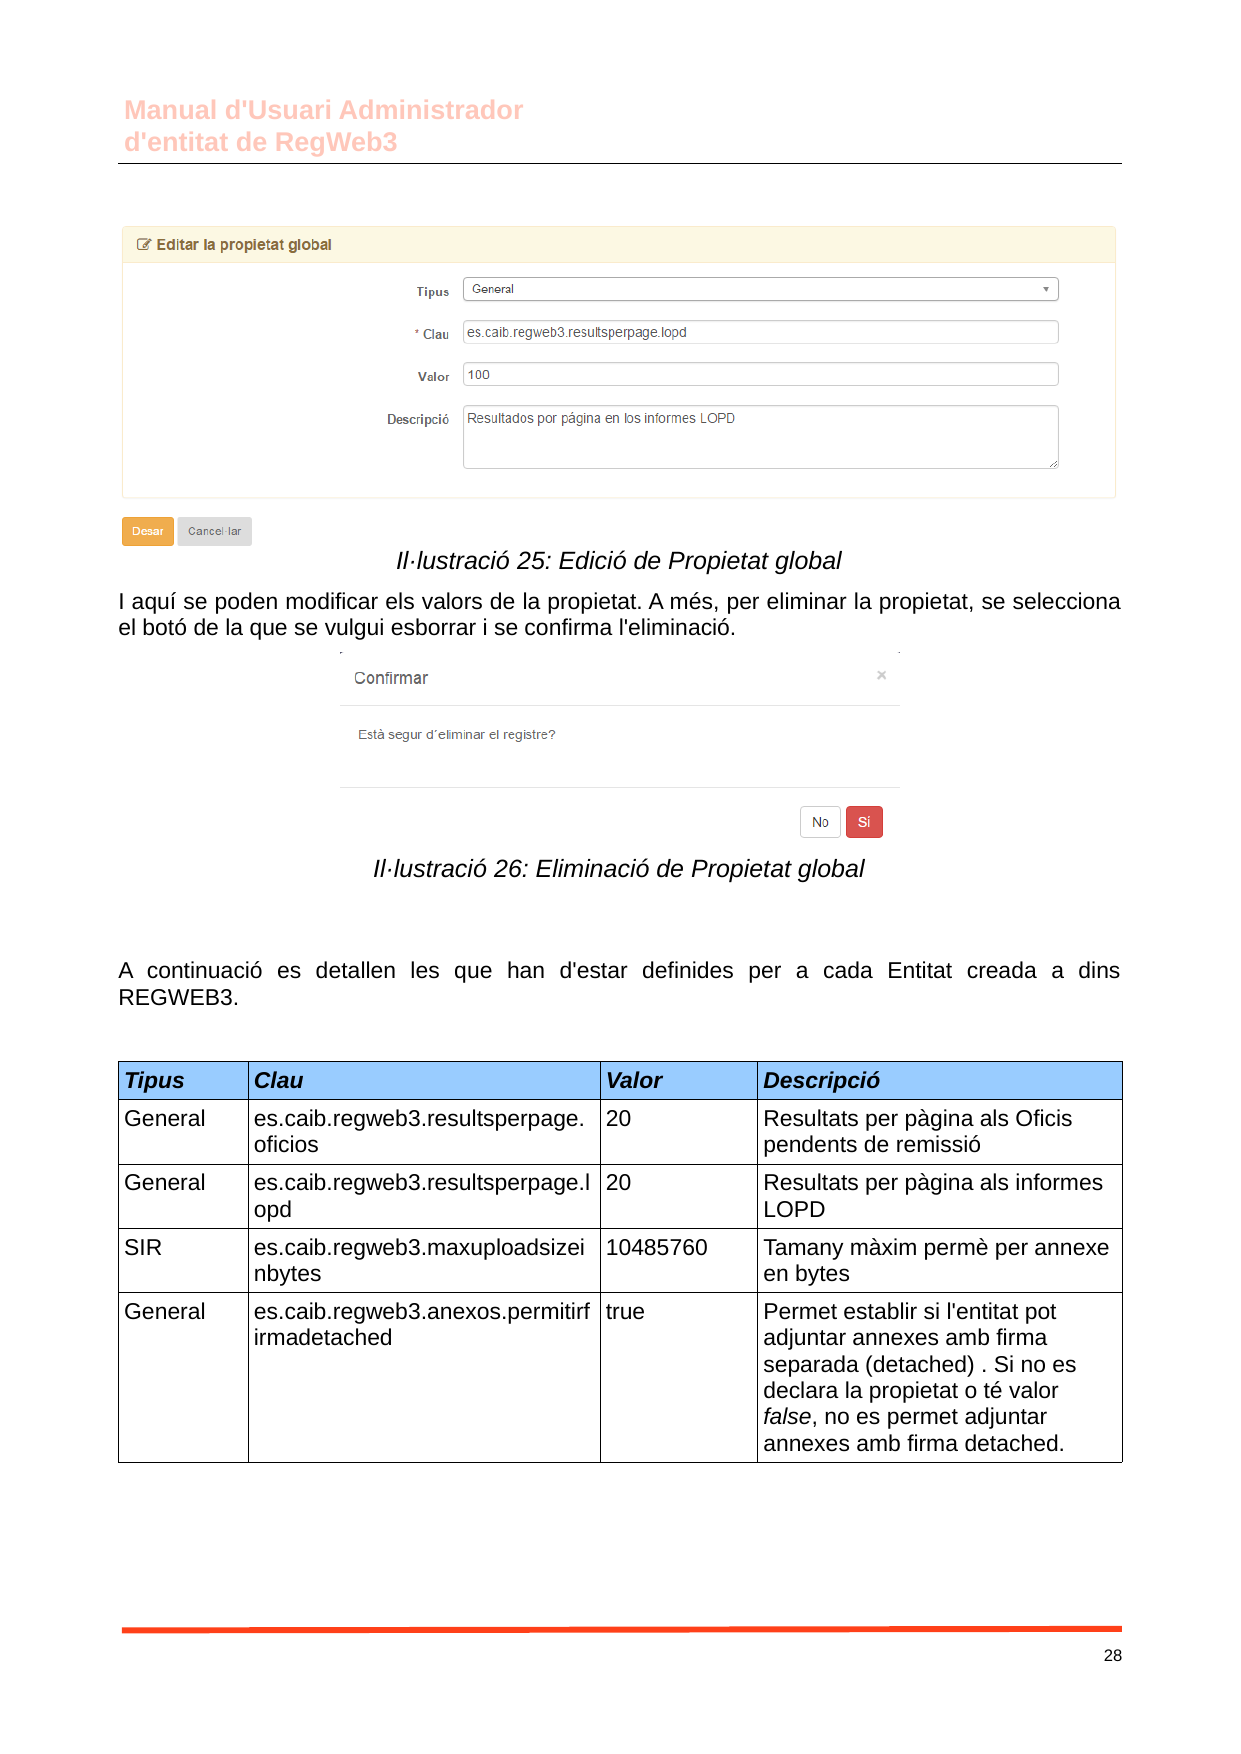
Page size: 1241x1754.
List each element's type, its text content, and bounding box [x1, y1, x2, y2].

table_header Descripció [758, 1062, 1122, 1099]
table_cell 20 [601, 1100, 757, 1163]
table_cell es.caib.regweb3.resultsperpage.lopd [249, 1165, 600, 1228]
table_cell Resultats per pàgina als informes LOPD [758, 1165, 1122, 1228]
table_header Tipus [119, 1062, 248, 1099]
table_cell 10485760 [601, 1229, 757, 1292]
text A continuació es detallen les que han d'estar definides per a cada Entitat creada a dins REGWEB3. [118, 957, 1122, 1010]
table_cell SIR [119, 1229, 248, 1292]
text I aquí se poden modificar els valors de la propietat. A més, per eliminar la propietat, se selecciona el botó de la que se vulgui esborrar i se confirma l'eliminació. [118, 588, 1122, 640]
table_cell Resultats per pàgina als Oficis pendents de remissió [758, 1100, 1122, 1163]
table_cell es.caib.regweb3.maxuploadsizeinbytes [249, 1229, 600, 1292]
table_header Clau [249, 1062, 600, 1099]
text Il·lustració 26: Eliminació de Propietat global [118, 665, 1122, 882]
table_cell es.caib.regweb3.anexos.permitirfirmadetached [249, 1293, 600, 1462]
table_header Valor [601, 1062, 757, 1099]
table_cell General [119, 1100, 248, 1163]
table_cell General [119, 1293, 248, 1462]
table_cell 20 [601, 1165, 757, 1228]
table_cell General [119, 1165, 248, 1228]
table_cell true [601, 1293, 757, 1462]
table_cell Tamany màxim permè per annexe en bytes [758, 1229, 1122, 1292]
text Il·lustració 25: Edició de Propietat global [118, 547, 1122, 575]
table_cell Permet establir si l'entitat pot adjuntar annexes amb firma separada (detached) . Si no es declara la propietat o té valor false, no es permet adjuntar annexes amb firma detached. [758, 1293, 1122, 1462]
table_cell es.caib.regweb3.resultsperpage.oficios [249, 1100, 600, 1163]
